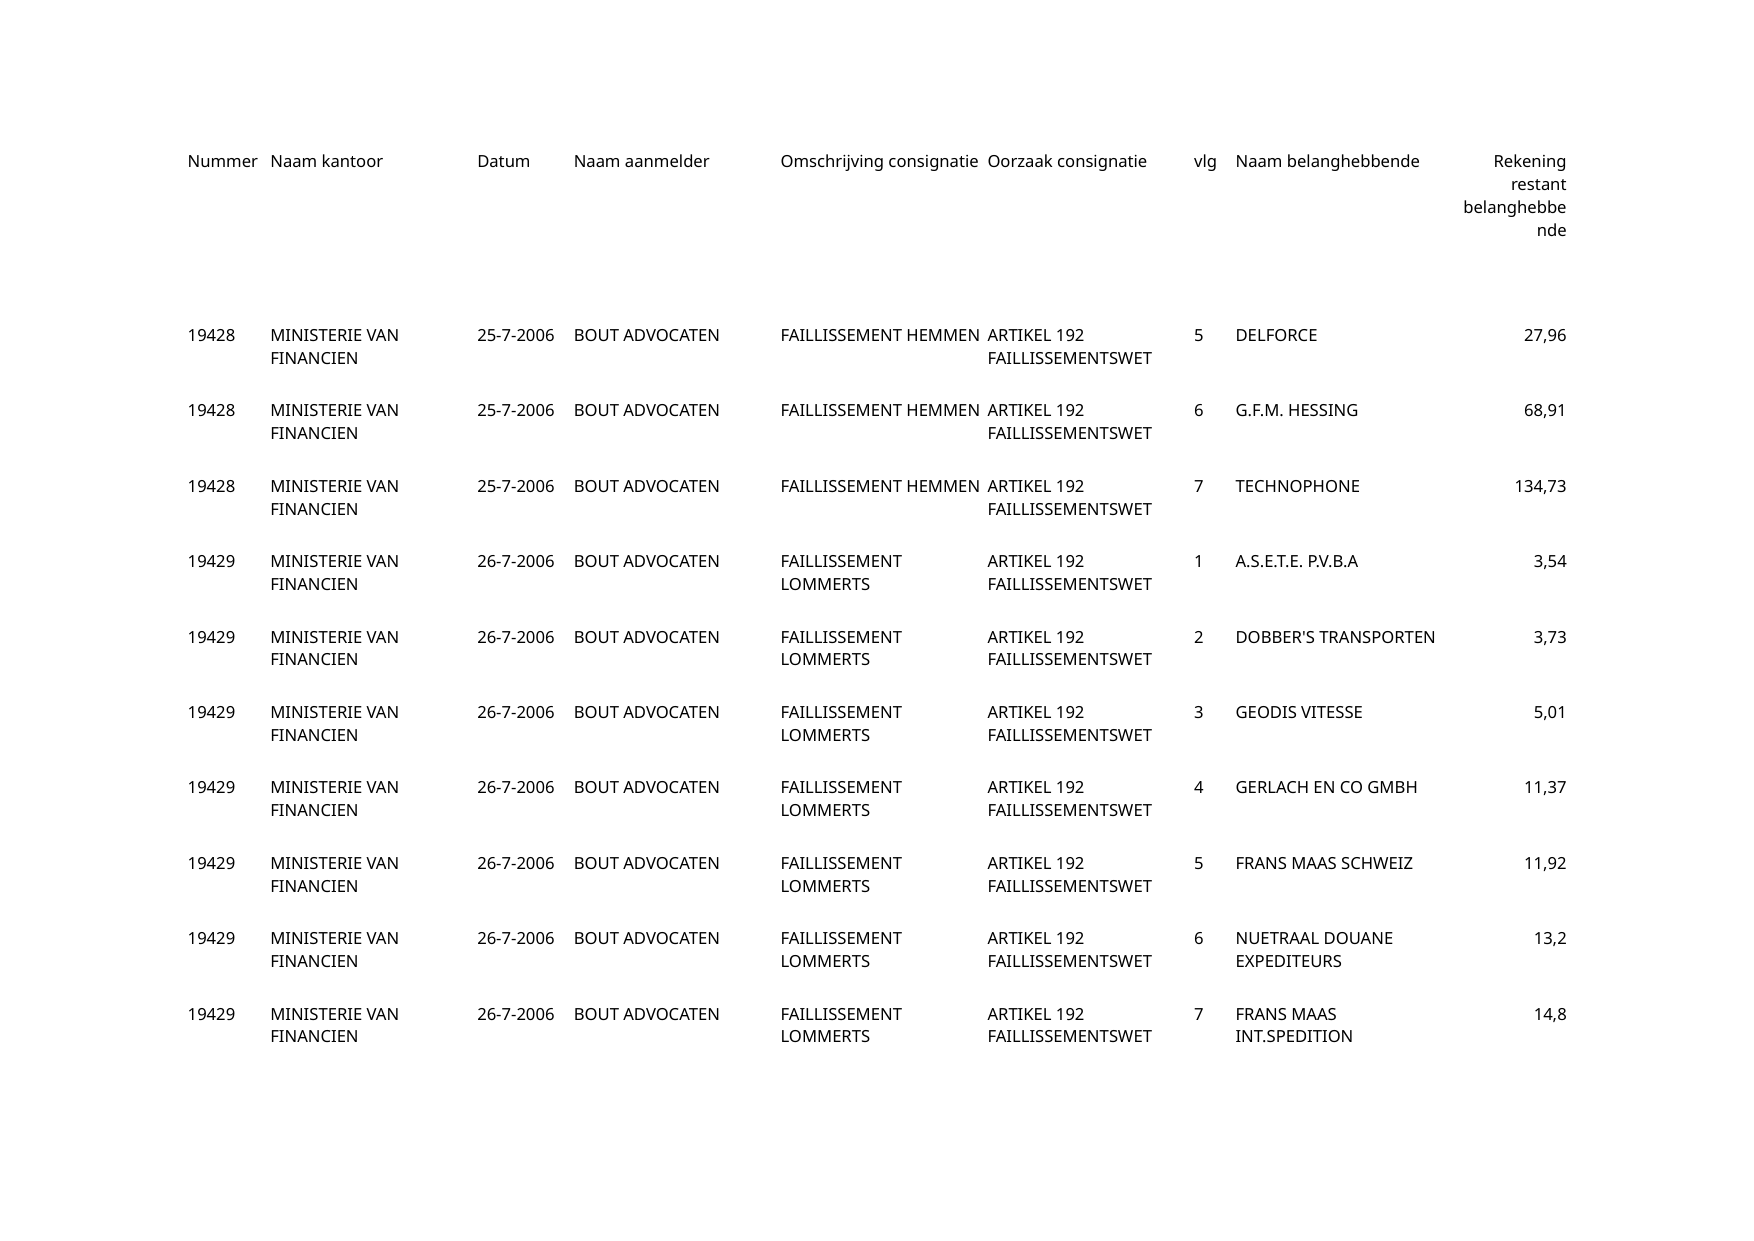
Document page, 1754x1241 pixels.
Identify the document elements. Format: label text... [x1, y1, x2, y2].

table_cell [1456, 271, 1566, 323]
table_cell 5 [1194, 851, 1235, 927]
table_cell [188, 271, 270, 323]
table_cell [270, 271, 477, 323]
table_cell MINISTERIE VAN FINANCIEN [270, 1002, 477, 1078]
table_cell FAILLISSEMENT LOMMERTS [780, 625, 987, 701]
table_cell FAILLISSEMENT LOMMERTS [780, 701, 987, 776]
table_cell [1235, 271, 1456, 323]
table_cell 19428 [188, 399, 270, 474]
table_cell 134,73 [1456, 474, 1566, 550]
table_cell ARTIKEL 192 FAILLISSEMENTSWET [987, 324, 1194, 399]
table_cell [780, 271, 987, 323]
table_header Nummer [188, 150, 270, 271]
table_cell 27,96 [1456, 324, 1566, 399]
table_cell FRANS MAAS INT.SPEDITION [1235, 1002, 1456, 1078]
table_cell FAILLISSEMENT HEMMEN [780, 399, 987, 474]
table_cell BOUT ADVOCATEN [574, 776, 780, 851]
table_cell 26-7-2006 [477, 550, 573, 625]
table_header Naam aanmelder [574, 150, 780, 271]
table_cell DELFORCE [1235, 324, 1456, 399]
table_cell BOUT ADVOCATEN [574, 474, 780, 550]
table_cell 25-7-2006 [477, 324, 573, 399]
table_cell 26-7-2006 [477, 851, 573, 927]
table_cell G.F.M. HESSING [1235, 399, 1456, 474]
table_cell ARTIKEL 192 FAILLISSEMENTSWET [987, 701, 1194, 776]
table_cell 25-7-2006 [477, 474, 573, 550]
table_cell NUETRAAL DOUANE EXPEDITEURS [1235, 927, 1456, 1002]
table_cell BOUT ADVOCATEN [574, 550, 780, 625]
table_cell BOUT ADVOCATEN [574, 701, 780, 776]
table_header Datum [477, 150, 573, 271]
table_cell 26-7-2006 [477, 776, 573, 851]
table_cell BOUT ADVOCATEN [574, 851, 780, 927]
table_cell MINISTERIE VAN FINANCIEN [270, 927, 477, 1002]
table_cell A.S.E.T.E. P.V.B.A [1235, 550, 1456, 625]
table_cell 5,01 [1456, 701, 1566, 776]
table_header vlg [1194, 150, 1235, 271]
table_cell 11,37 [1456, 776, 1566, 851]
table_header Naam kantoor [270, 150, 477, 271]
table_cell BOUT ADVOCATEN [574, 1002, 780, 1078]
table_cell 26-7-2006 [477, 701, 573, 776]
table_cell 5 [1194, 324, 1235, 399]
table_cell MINISTERIE VAN FINANCIEN [270, 550, 477, 625]
table_cell 1 [1194, 550, 1235, 625]
table_cell BOUT ADVOCATEN [574, 625, 780, 701]
table_cell ARTIKEL 192 FAILLISSEMENTSWET [987, 927, 1194, 1002]
table_cell ARTIKEL 192 FAILLISSEMENTSWET [987, 550, 1194, 625]
table_cell [477, 271, 573, 323]
table_cell BOUT ADVOCATEN [574, 927, 780, 1002]
table_cell 4 [1194, 776, 1235, 851]
table_cell FRANS MAAS SCHWEIZ [1235, 851, 1456, 927]
table_cell MINISTERIE VAN FINANCIEN [270, 474, 477, 550]
table_cell FAILLISSEMENT HEMMEN [780, 474, 987, 550]
table_cell 19429 [188, 927, 270, 1002]
table_cell [574, 271, 780, 323]
table_cell 19429 [188, 701, 270, 776]
table_cell ARTIKEL 192 FAILLISSEMENTSWET [987, 776, 1194, 851]
table_header Naam belanghebbende [1235, 150, 1456, 271]
table_cell TECHNOPHONE [1235, 474, 1456, 550]
table_cell 19429 [188, 851, 270, 927]
table_cell GEODIS VITESSE [1235, 701, 1456, 776]
table_cell ARTIKEL 192 FAILLISSEMENTSWET [987, 625, 1194, 701]
table_cell 14,8 [1456, 1002, 1566, 1078]
table_cell MINISTERIE VAN FINANCIEN [270, 851, 477, 927]
table_cell DOBBER'S TRANSPORTEN [1235, 625, 1456, 701]
table_cell 3,54 [1456, 550, 1566, 625]
table_cell 13,2 [1456, 927, 1566, 1002]
table_cell 6 [1194, 927, 1235, 1002]
table_cell BOUT ADVOCATEN [574, 324, 780, 399]
table_cell 3,73 [1456, 625, 1566, 701]
table_cell 19428 [188, 324, 270, 399]
table_cell 19429 [188, 625, 270, 701]
table_cell 19429 [188, 776, 270, 851]
table_cell FAILLISSEMENT HEMMEN [780, 324, 987, 399]
table_cell 19429 [188, 1002, 270, 1078]
table_cell ARTIKEL 192 FAILLISSEMENTSWET [987, 851, 1194, 927]
table_cell ARTIKEL 192 FAILLISSEMENTSWET [987, 474, 1194, 550]
table_cell FAILLISSEMENT LOMMERTS [780, 776, 987, 851]
table_cell MINISTERIE VAN FINANCIEN [270, 324, 477, 399]
table_cell 7 [1194, 1002, 1235, 1078]
table_cell 3 [1194, 701, 1235, 776]
table_cell FAILLISSEMENT LOMMERTS [780, 1002, 987, 1078]
table_cell ARTIKEL 192 FAILLISSEMENTSWET [987, 399, 1194, 474]
table_header Omschrijving consignatie [780, 150, 987, 271]
table_cell MINISTERIE VAN FINANCIEN [270, 625, 477, 701]
table_cell MINISTERIE VAN FINANCIEN [270, 399, 477, 474]
table_cell FAILLISSEMENT LOMMERTS [780, 851, 987, 927]
table_cell MINISTERIE VAN FINANCIEN [270, 776, 477, 851]
table_cell 19428 [188, 474, 270, 550]
table_cell 19429 [188, 550, 270, 625]
table_cell ARTIKEL 192 FAILLISSEMENTSWET [987, 1002, 1194, 1078]
table_cell 26-7-2006 [477, 625, 573, 701]
table_cell 25-7-2006 [477, 399, 573, 474]
table_cell MINISTERIE VAN FINANCIEN [270, 701, 477, 776]
table_cell 7 [1194, 474, 1235, 550]
table_cell BOUT ADVOCATEN [574, 399, 780, 474]
table_cell 26-7-2006 [477, 1002, 573, 1078]
table_cell [987, 271, 1194, 323]
table_cell FAILLISSEMENT LOMMERTS [780, 550, 987, 625]
table_cell 2 [1194, 625, 1235, 701]
table_cell 26-7-2006 [477, 927, 573, 1002]
table_cell 11,92 [1456, 851, 1566, 927]
table_cell 6 [1194, 399, 1235, 474]
table_header Oorzaak consignatie [987, 150, 1194, 271]
table_cell GERLACH EN CO GMBH [1235, 776, 1456, 851]
table_cell FAILLISSEMENT LOMMERTS [780, 927, 987, 1002]
table_header Rekening restant belanghebbende [1456, 150, 1566, 271]
table_cell 68,91 [1456, 399, 1566, 474]
table_cell [1194, 271, 1235, 323]
